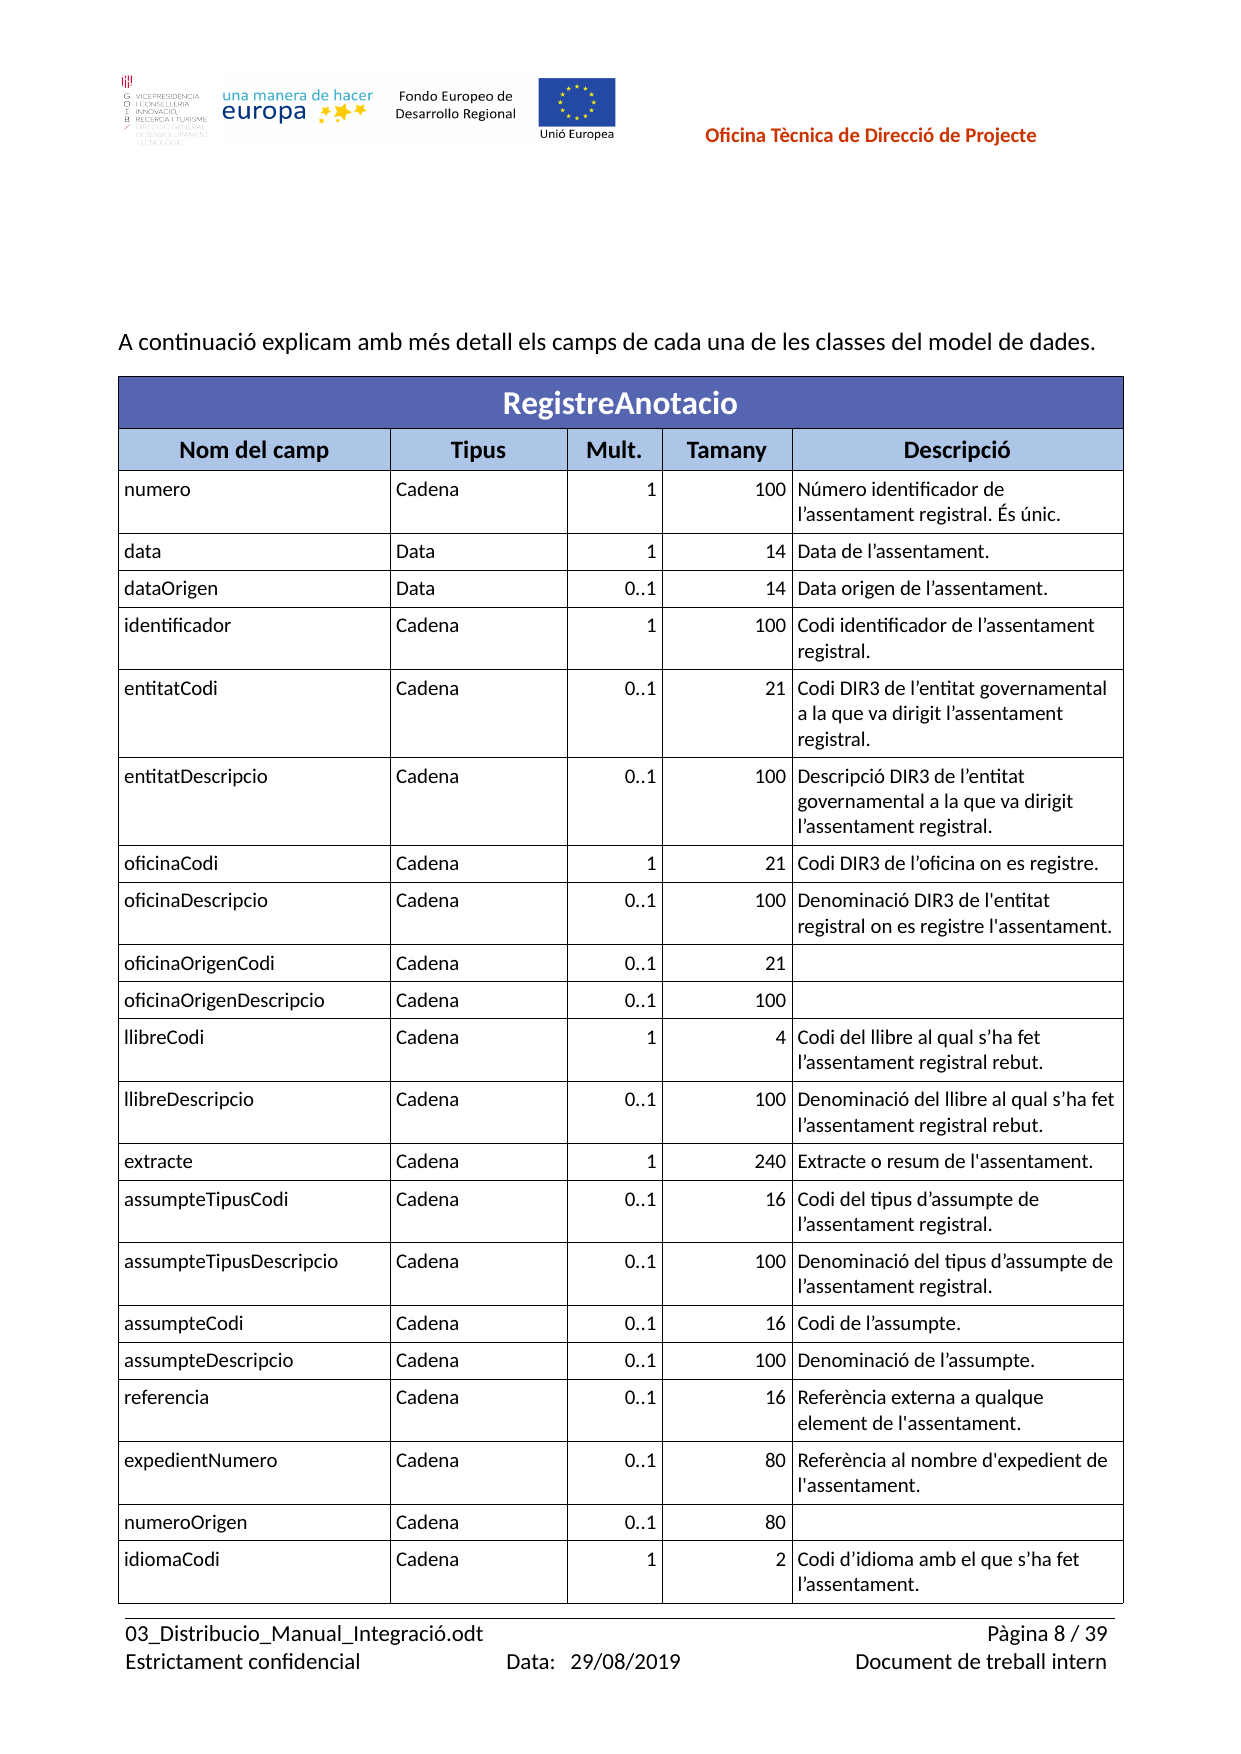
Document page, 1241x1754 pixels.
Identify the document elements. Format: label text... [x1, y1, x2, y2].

table_cell Descripció [793, 429, 1123, 470]
table_cell Cadena [391, 1380, 567, 1441]
table_cell 100 [663, 1082, 792, 1143]
table_cell Cadena [391, 1082, 567, 1143]
table_cell Codi d’idioma amb el que s’ha fet l’assentament. [793, 1541, 1123, 1603]
table_cell 0..1 [568, 758, 662, 845]
table_cell [793, 1505, 1123, 1540]
table_cell Data [391, 534, 567, 570]
table_cell oficinaDescripcio [119, 883, 390, 944]
table_cell Mult. [568, 429, 662, 470]
table_cell Tamany [663, 429, 792, 470]
table_cell Cadena [391, 883, 567, 944]
table_cell Codi de l’assumpte. [793, 1306, 1123, 1342]
table_cell [793, 982, 1123, 1018]
table_cell numeroOrigen [119, 1505, 390, 1540]
table_cell numero [119, 471, 390, 533]
table_cell 0..1 [568, 1380, 662, 1441]
table_cell Referència externa a qualque element de l'assentament. [793, 1380, 1123, 1441]
table_cell Tipus [391, 429, 567, 470]
table_cell Cadena [391, 1306, 567, 1342]
table_cell Cadena [391, 1019, 567, 1081]
table_cell 1 [568, 1541, 662, 1603]
table_cell 1 [568, 1144, 662, 1180]
table_cell Extracte o resum de l'assentament. [793, 1144, 1123, 1180]
table_cell 0..1 [568, 1082, 662, 1143]
table_cell 80 [663, 1442, 792, 1503]
table_cell Descripció DIR3 de l’entitat governamental a la que va dirigit l’assentament registral. [793, 758, 1123, 845]
table_cell oficinaOrigenCodi [119, 945, 390, 981]
table_cell Número identificador de l’assentament registral. És únic. [793, 471, 1123, 533]
table_cell 14 [663, 571, 792, 607]
table_cell 100 [663, 883, 792, 944]
table_cell 1 [568, 534, 662, 570]
table_cell assumpteTipusCodi [119, 1181, 390, 1242]
table_cell assumpteDescripcio [119, 1343, 390, 1379]
table_cell entitatCodi [119, 670, 390, 757]
table_cell 0..1 [568, 945, 662, 981]
table_cell [793, 945, 1123, 981]
table_cell Cadena [391, 945, 567, 981]
table_cell Codi DIR3 de l’entitat governamental a la que va dirigit l’assentament registral. [793, 670, 1123, 757]
table_cell 21 [663, 670, 792, 757]
table_cell expedientNumero [119, 1442, 390, 1503]
table_cell 100 [663, 471, 792, 533]
picture [118, 73, 213, 147]
table_cell Referència al nombre d'expedient de l'assentament. [793, 1442, 1123, 1503]
table_cell 100 [663, 1243, 792, 1305]
table_cell Cadena [391, 1144, 567, 1180]
table_cell Codi DIR3 de l’oficina on es registre. [793, 846, 1123, 882]
table_cell 0..1 [568, 1306, 662, 1342]
table_cell 21 [663, 846, 792, 882]
table_cell 0..1 [568, 1505, 662, 1540]
table_cell Denominació de l’assumpte. [793, 1343, 1123, 1379]
table_cell Data [391, 571, 567, 607]
table_cell oficinaOrigenDescripcio [119, 982, 390, 1018]
table_cell Codi del llibre al qual s’ha fet l’assentament registral rebut. [793, 1019, 1123, 1081]
table_cell 1 [568, 846, 662, 882]
table_cell Cadena [391, 1243, 567, 1305]
table_cell 0..1 [568, 1343, 662, 1379]
table_cell 1 [568, 471, 662, 533]
table_cell identificador [119, 608, 390, 669]
table_cell referencia [119, 1380, 390, 1441]
table_cell Cadena [391, 758, 567, 845]
table_cell 2 [663, 1541, 792, 1603]
table_cell 0..1 [568, 1442, 662, 1503]
table_cell Cadena [391, 1541, 567, 1603]
table_cell Cadena [391, 1505, 567, 1540]
table_cell llibreDescripcio [119, 1082, 390, 1143]
table_cell 16 [663, 1306, 792, 1342]
table_cell 240 [663, 1144, 792, 1180]
table_cell Data de l’assentament. [793, 534, 1123, 570]
table_cell Codi del tipus d’assumpte de l’assentament registral. [793, 1181, 1123, 1242]
table_cell Cadena [391, 846, 567, 882]
table_cell 0..1 [568, 571, 662, 607]
table_cell 4 [663, 1019, 792, 1081]
table_cell extracte [119, 1144, 390, 1180]
table_cell 0..1 [568, 1181, 662, 1242]
table_cell dataOrigen [119, 571, 390, 607]
table_cell 100 [663, 1343, 792, 1379]
table_cell 100 [663, 982, 792, 1018]
table_cell llibreCodi [119, 1019, 390, 1081]
table_cell data [119, 534, 390, 570]
table_cell Nom del camp [119, 429, 390, 470]
picture [219, 73, 621, 147]
table_cell Data origen de l’assentament. [793, 571, 1123, 607]
table_header RegistreAnotacio [119, 377, 1123, 428]
table_cell Cadena [391, 608, 567, 669]
table_cell 1 [568, 1019, 662, 1081]
table_cell Codi identificador de l’assentament registral. [793, 608, 1123, 669]
table_cell 16 [663, 1181, 792, 1242]
table_cell assumpteTipusDescripcio [119, 1243, 390, 1305]
table_cell 0..1 [568, 1243, 662, 1305]
table_cell 100 [663, 758, 792, 845]
table_cell Denominació del llibre al qual s’ha fet l’assentament registral rebut. [793, 1082, 1123, 1143]
table_cell 0..1 [568, 982, 662, 1018]
table_cell Cadena [391, 1343, 567, 1379]
table_cell idiomaCodi [119, 1541, 390, 1603]
table_cell Cadena [391, 670, 567, 757]
table_cell Cadena [391, 1181, 567, 1242]
table_cell Denominació DIR3 de l'entitat registral on es registre l'assentament. [793, 883, 1123, 944]
text A continuació explicam amb més detall els camps de cada una de les classes del model de dades. [118, 326, 1122, 357]
table_cell entitatDescripcio [119, 758, 390, 845]
table_cell 80 [663, 1505, 792, 1540]
table_cell 21 [663, 945, 792, 981]
table_cell oficinaCodi [119, 846, 390, 882]
table_cell 0..1 [568, 670, 662, 757]
table_cell 14 [663, 534, 792, 570]
table_cell 1 [568, 608, 662, 669]
table_cell Denominació del tipus d’assumpte de l’assentament registral. [793, 1243, 1123, 1305]
table_cell Cadena [391, 1442, 567, 1503]
table_cell Cadena [391, 471, 567, 533]
table_cell Cadena [391, 982, 567, 1018]
table_cell 16 [663, 1380, 792, 1441]
table_cell 0..1 [568, 883, 662, 944]
table_cell assumpteCodi [119, 1306, 390, 1342]
table_cell 100 [663, 608, 792, 669]
